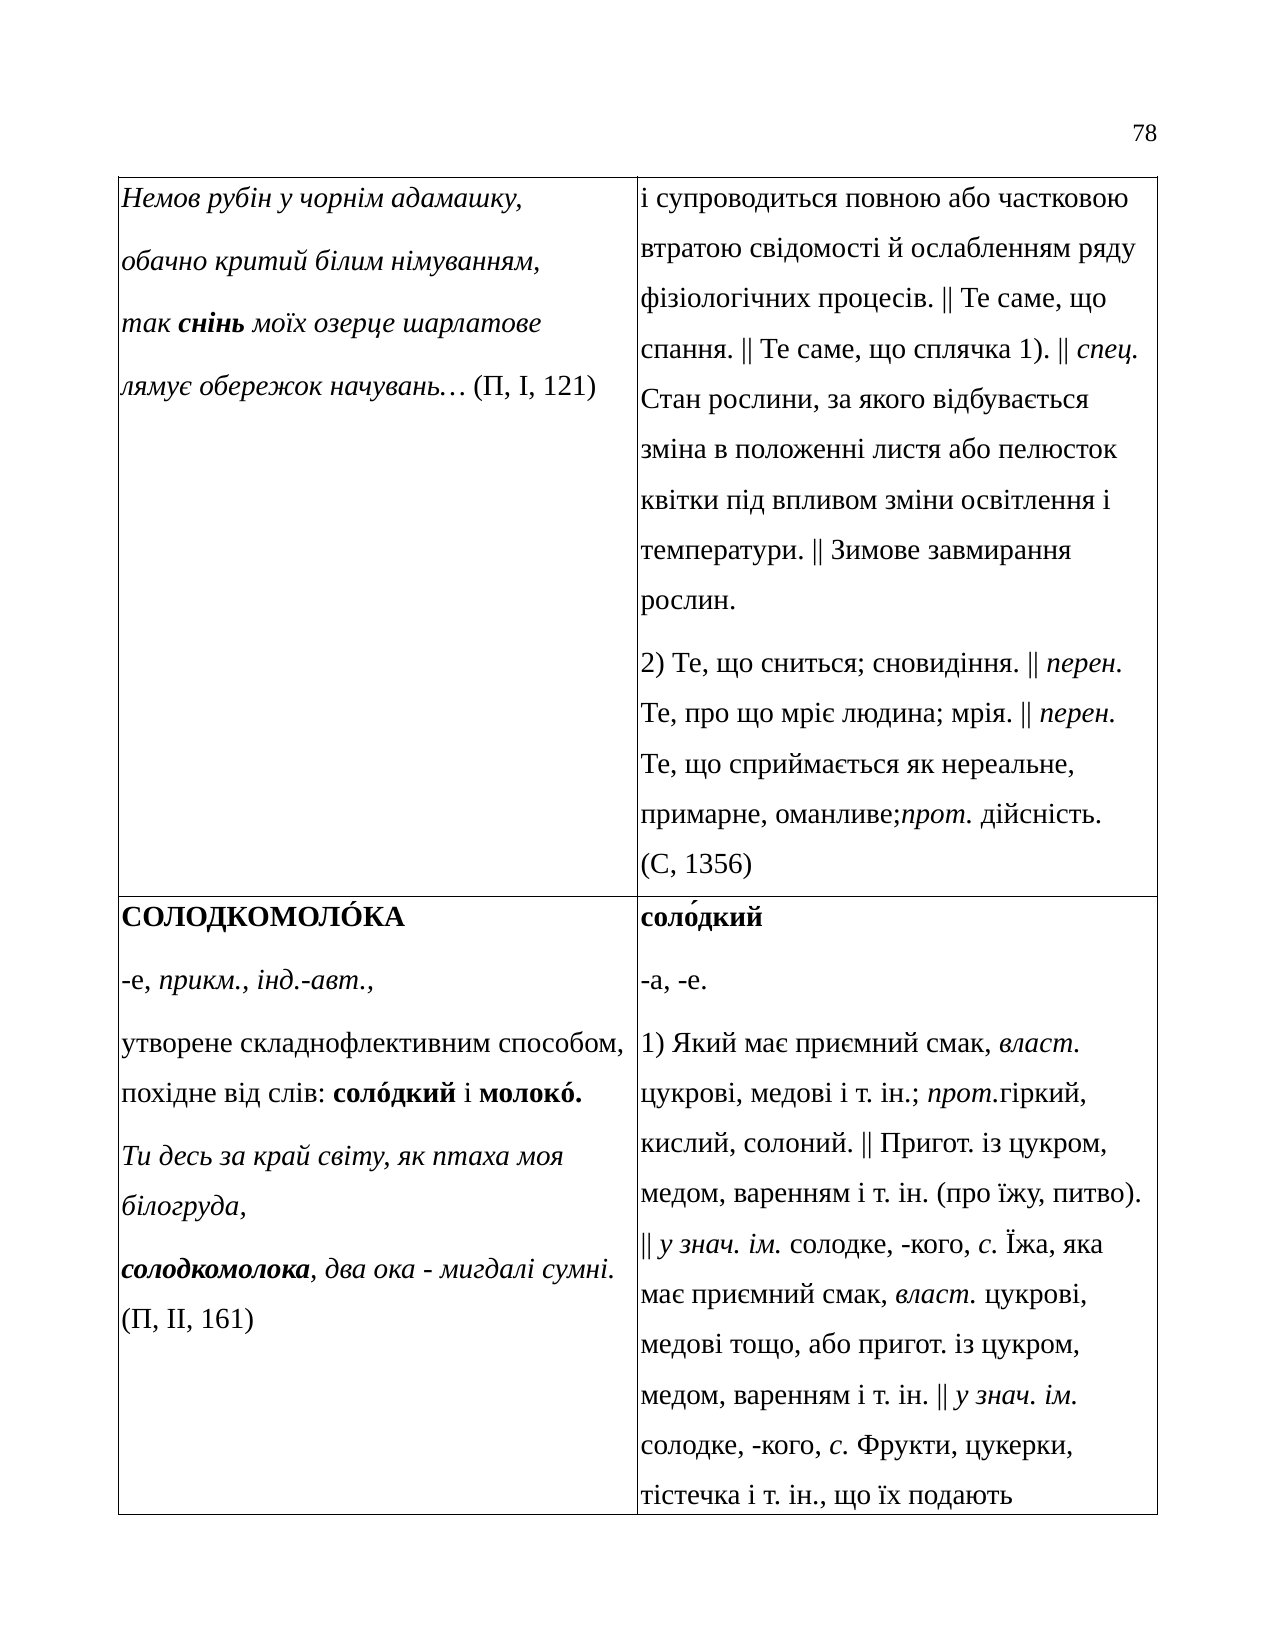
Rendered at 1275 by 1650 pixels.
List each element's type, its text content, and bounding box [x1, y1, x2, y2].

table_cell і супроводиться повною або частковою втратою свідомості й ослабленням ряду фізіологічних процесів. || Те саме, що спання. || Те саме, що сплячка 1). || спец. Стан рослини, за якого відбувається зміна в положенні листя або пелюсток квітки під впливом зміни освітлення і температури. || Зимове завмирання рослин. 2) Те, що сниться; сновидіння. || перен. Те, про що мріє людина; мрія. || перен. Те, що сприймається як нереальне, примарне, оманливе;прот. дійсність. (С, 1356) [638, 178, 1157, 896]
table_cell СОЛОДКОМОЛÓКА -е, прикм., інд.-авт., утворене складнофлективним способом, похідне від слів: солóдкий і молокó. Ти десь за край світу, як птаха моя білогруда, солодкомолока, два ока - мигдалі сумні. (П, ІІ, 161) [119, 897, 637, 1514]
table_cell соло́дкий -а, -е. 1) Який має приємний смак, власт. цукрові, медові і т. ін.; прот.гіркий, кислий, солоний. || Пригот. із цукром, медом, варенням і т. ін. (про їжу, питво). || у знач. ім. солодке, -кого, с. Їжа, яка має приємний смак, власт. цукрові, медові тощо, або пригот. із цукром, медом, варенням і т. ін. || у знач. ім. солодке, -кого, с. Фрукти, цукерки, тістечка і т. ін., що їх подають [638, 897, 1157, 1514]
table_cell Немов рубін у чорнім адамашку, обачно критий білим німуванням, так снінь моїх озерце шарлатове лямує обережок начувань… (П, І, 121) [119, 178, 637, 896]
